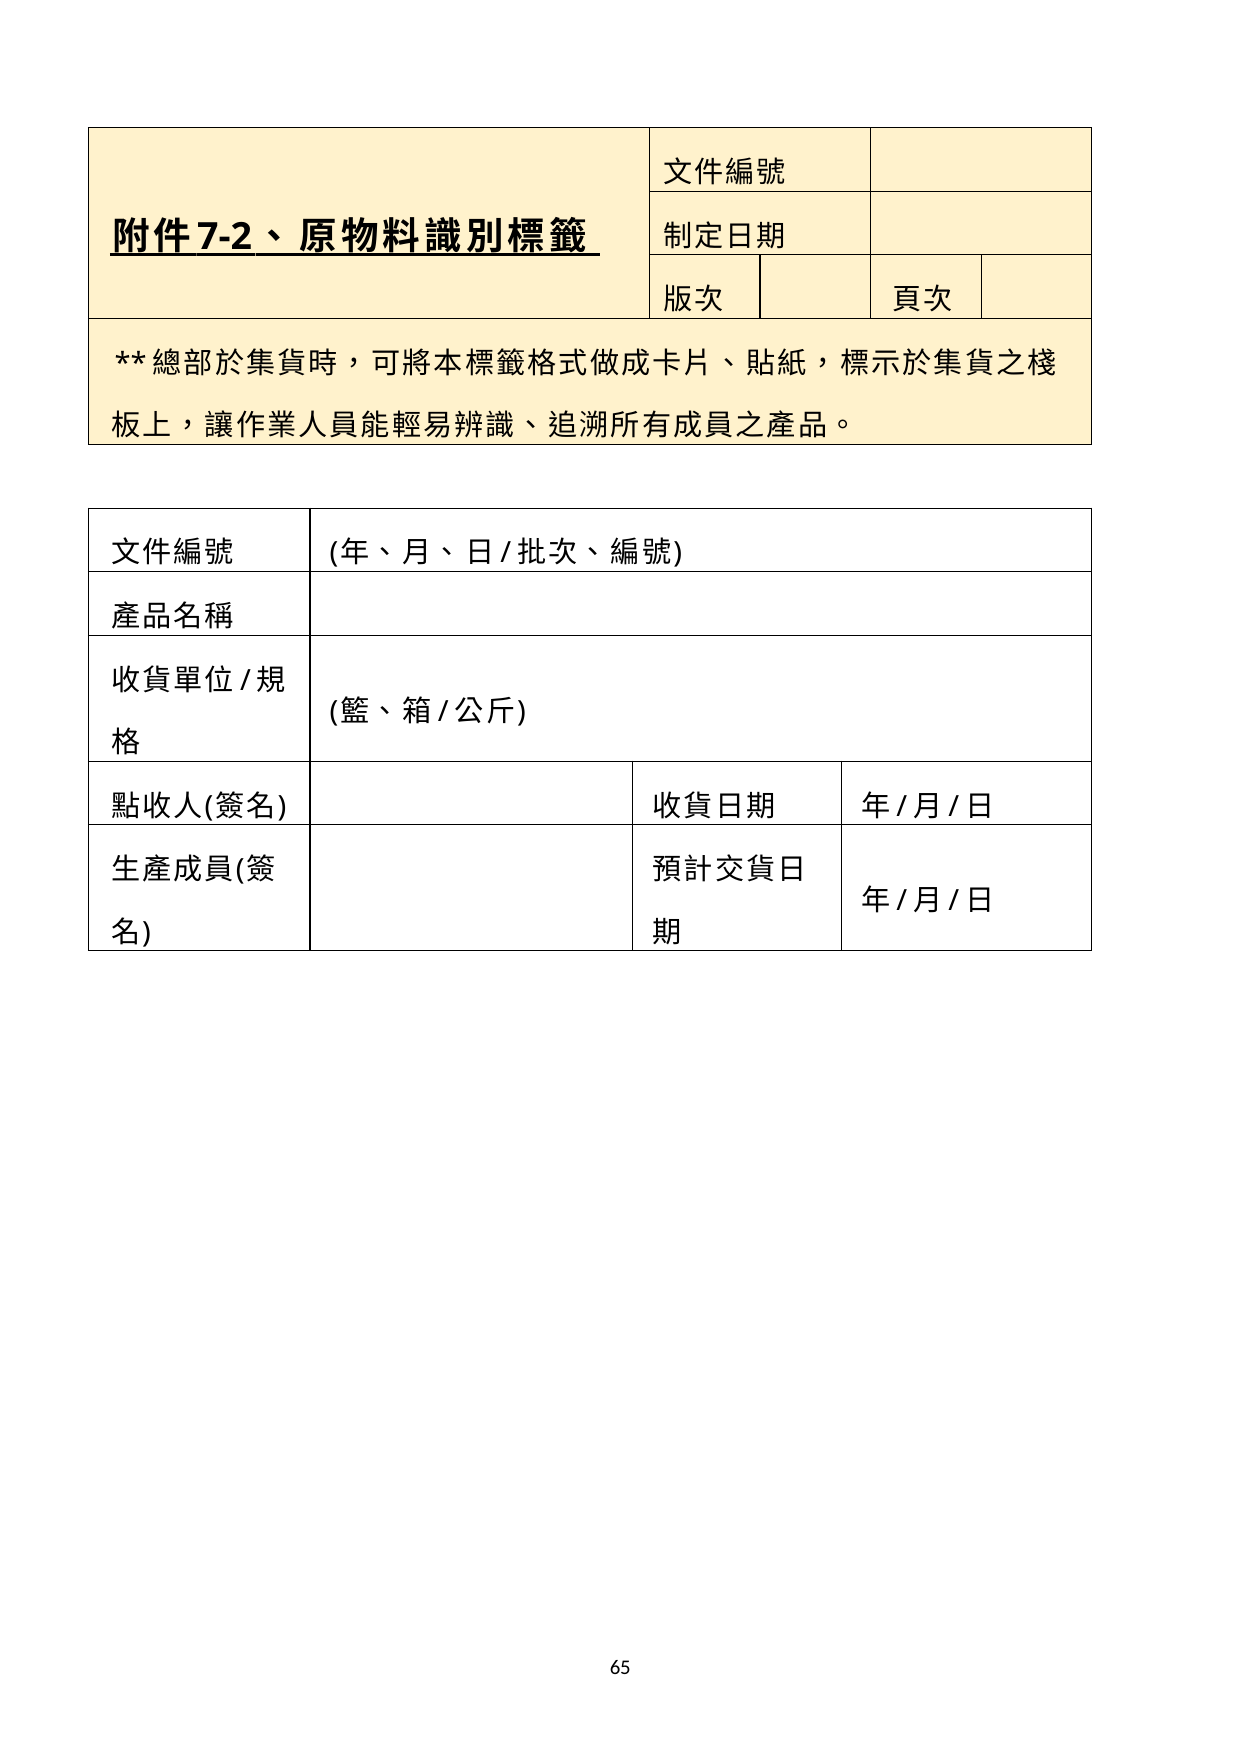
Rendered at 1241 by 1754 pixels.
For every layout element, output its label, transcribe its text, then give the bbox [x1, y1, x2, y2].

table_cell 制定日期 [650, 192, 870, 254]
table_cell 頁次 [871, 255, 981, 318]
table_cell 生產成員(簽名) [89, 825, 309, 950]
table_cell (年、月、日/批次、編號) [311, 509, 1091, 571]
table_cell 年/月/日 [842, 762, 1091, 824]
table_cell 預計交貨日期 [633, 825, 841, 950]
table_cell 版次 [650, 255, 759, 318]
table_cell [311, 572, 1091, 634]
table_cell 文件編號 [89, 509, 309, 571]
table_cell (籃、箱/公斤) [311, 636, 1091, 761]
table_cell [982, 255, 1091, 318]
table_cell 收貨單位/規格 [89, 636, 309, 761]
table_cell [311, 762, 632, 824]
table_cell 產品名稱 [89, 572, 309, 634]
table_cell 年/月/日 [842, 825, 1091, 950]
table_cell [761, 255, 870, 318]
table_cell [871, 192, 1091, 254]
table_header 附件7-2、原物料識別標籤 [89, 128, 649, 318]
table_cell 點收人(簽名) [89, 762, 309, 824]
table_cell [88, 445, 1092, 507]
table_cell [311, 825, 632, 950]
table_cell **總部於集貨時，可將本標籤格式做成卡片、貼紙，標示於集貨之棧板上，讓作業人員能輕易辨識、追溯所有成員之產品。 [89, 319, 1091, 444]
table_cell 收貨日期 [633, 762, 841, 824]
table_header [871, 128, 1091, 191]
table_header 文件編號 [650, 128, 870, 191]
